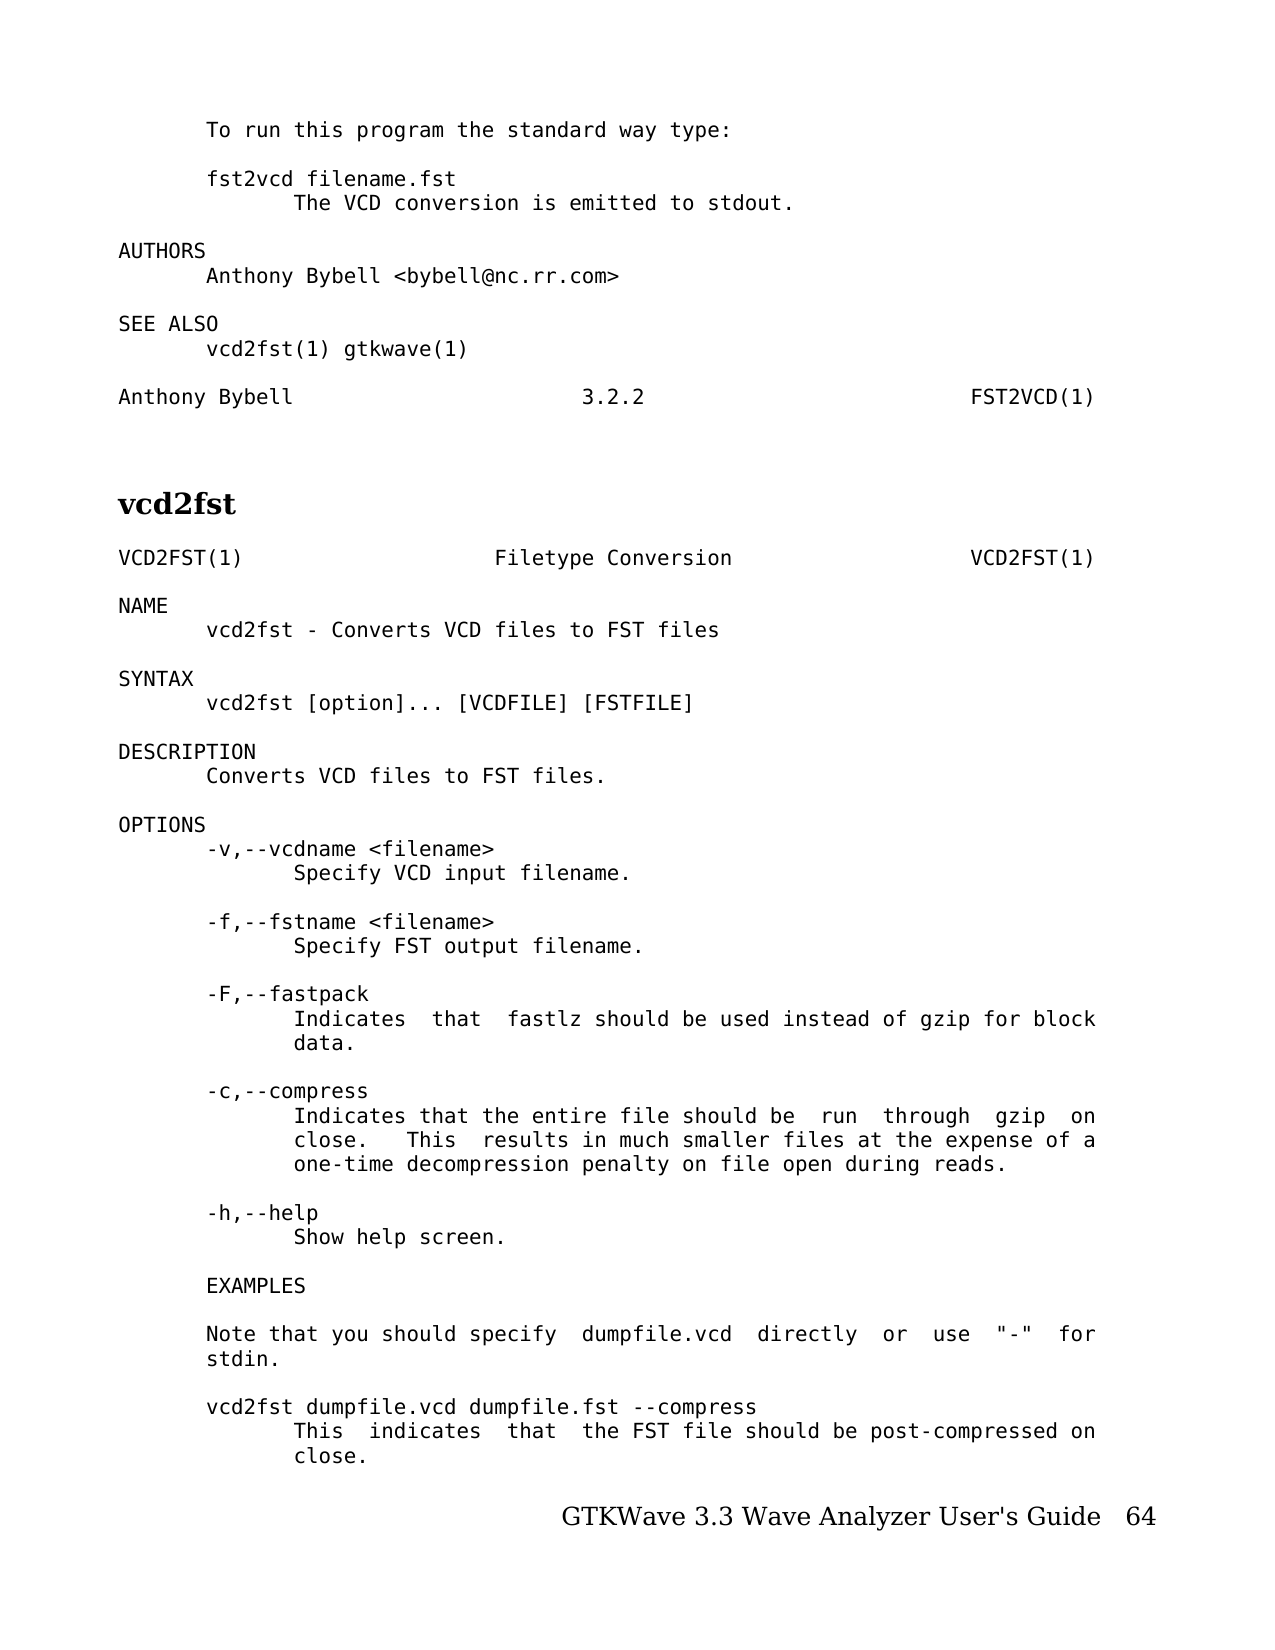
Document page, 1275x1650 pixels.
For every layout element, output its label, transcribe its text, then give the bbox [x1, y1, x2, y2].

text This indicates that the FST file should be post-compressed on [118, 1419, 1157, 1444]
text vcd2fst dumpfile.vcd dumpfile.fst --compress [118, 1395, 1157, 1419]
text vcd2fst - Converts VCD files to FST files [118, 618, 1157, 643]
text close. This results in much smaller files at the expense of a [118, 1128, 1157, 1152]
text AUTHORS [118, 239, 1157, 264]
text VCD2FST(1) Filetype Conversion VCD2FST(1) [118, 546, 1157, 570]
text vcd2fst(1) gtkwave(1) [118, 337, 1157, 361]
text Show help screen. [118, 1225, 1157, 1249]
text fst2vcd filename.fst [118, 167, 1157, 191]
text close. [118, 1444, 1157, 1468]
text -v,--vcdname <filename> [118, 837, 1157, 861]
text Specify VCD input filename. [118, 861, 1157, 885]
text -F,--fastpack [118, 982, 1157, 1007]
text Note that you should specify dumpfile.vcd directly or use "-" for [118, 1322, 1157, 1347]
text OPTIONS [118, 813, 1157, 837]
text Anthony Bybell <bybell@nc.rr.com> [118, 264, 1157, 288]
text -c,--compress [118, 1079, 1157, 1104]
text The VCD conversion is emitted to stdout. [118, 191, 1157, 215]
text To run this program the standard way type: [118, 118, 1157, 142]
text Specify FST output filename. [118, 934, 1157, 958]
text -f,--fstname <filename> [118, 910, 1157, 934]
text vcd2fst [118, 487, 1157, 521]
text Converts VCD files to FST files. [118, 764, 1157, 788]
text one-time decompression penalty on file open during reads. [118, 1152, 1157, 1177]
text -h,--help [118, 1201, 1157, 1225]
text vcd2fst [option]... [VCDFILE] [FSTFILE] [118, 691, 1157, 716]
text SEE ALSO [118, 312, 1157, 337]
text Anthony Bybell 3.2.2 FST2VCD(1) [118, 385, 1157, 409]
text NAME [118, 594, 1157, 618]
text Indicates that fastlz should be used instead of gzip for block [118, 1007, 1157, 1031]
text EXAMPLES [118, 1274, 1157, 1298]
text SYNTAX [118, 667, 1157, 691]
text DESCRIPTION [118, 740, 1157, 764]
text Indicates that the entire file should be run through gzip on [118, 1104, 1157, 1128]
text stdin. [118, 1347, 1157, 1371]
text data. [118, 1031, 1157, 1055]
